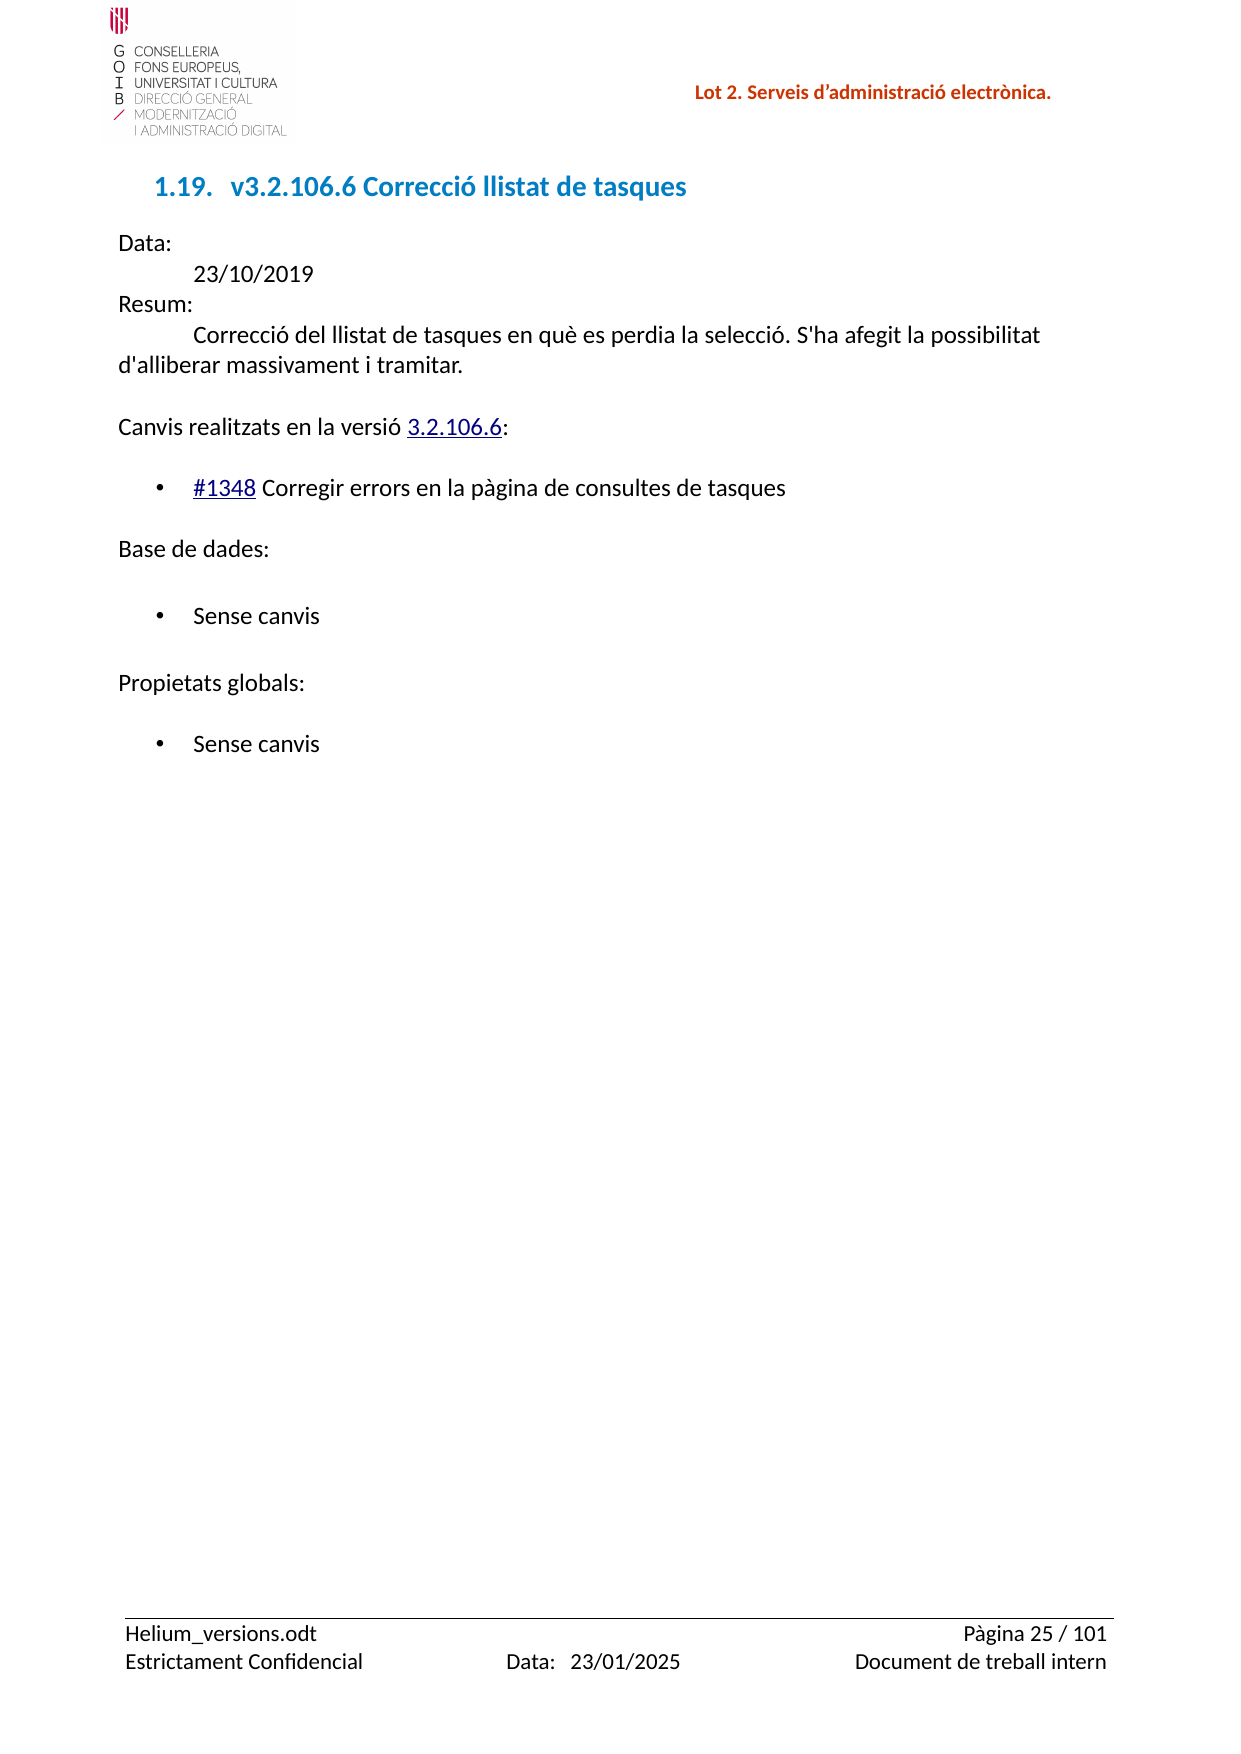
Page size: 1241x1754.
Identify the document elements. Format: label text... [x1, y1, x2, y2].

subtitle v3.2.106.6 Correcció llistat de tasques [153, 168, 1122, 204]
list Sense canvis [156, 728, 1122, 758]
text Canvis realitzats en la versió 3.2.106.6: [118, 411, 1122, 441]
text Resum: [118, 289, 1122, 319]
list Sense canvis [156, 600, 1122, 630]
text 23/10/2019 [118, 258, 1122, 289]
list #1348 Corregir errors en la pàgina de consultes de tasques [156, 472, 1122, 502]
text Data: [118, 228, 1122, 258]
text Base de dades: [118, 533, 1122, 563]
picture [100, 0, 297, 144]
text Propietats globals: [118, 667, 1122, 697]
text Correcció del llistat de tasques en què es perdia la selecció. S'ha afegit la possibilitat d'alliberar massivament i tramitar. [118, 319, 1122, 380]
